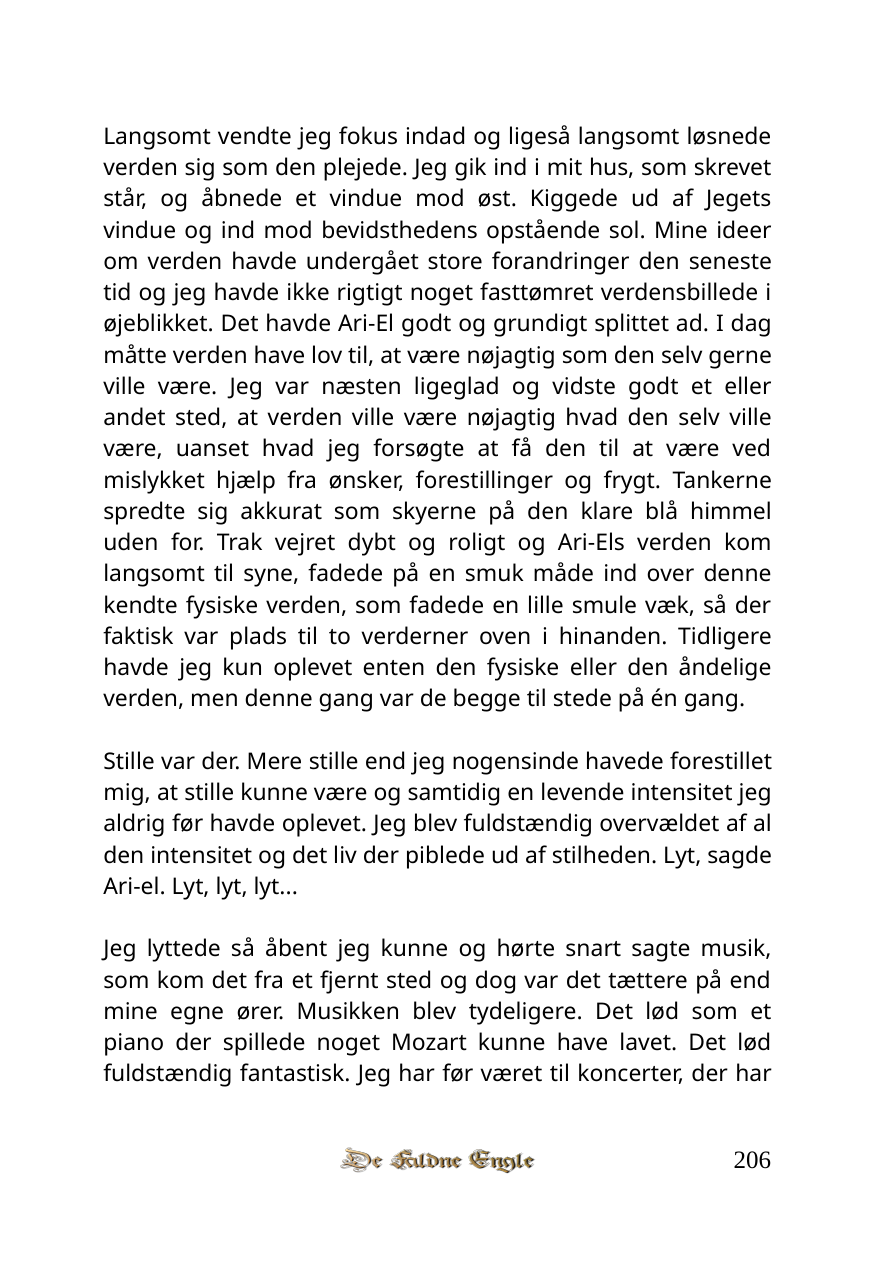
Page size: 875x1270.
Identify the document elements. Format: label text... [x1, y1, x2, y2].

text Stille var der. Mere stille end jeg nogensinde havede forestillet mig, at stille kunne være og samtidig en levende intensitet jeg aldrig før havde oplevet. Jeg blev fuldstændig overvældet af al den intensitet og det liv der piblede ud af stilheden. Lyt, sagde Ari-el. Lyt, lyt, lyt... [103, 745, 772, 901]
picture [337, 1145, 537, 1175]
text Jeg lyttede så åbent jeg kunne og hørte snart sagte musik, som kom det fra et fjernt sted og dog var det tættere på end mine egne ører. Musikken blev tydeligere. Det lød som et piano der spillede noget Mozart kunne have lavet. Det lød fuldstændig fantastisk. Jeg har før været til koncerter, der har [103, 932, 772, 1088]
text Langsomt vendte jeg fokus indad og ligeså langsomt løsnede verden sig som den plejede. Jeg gik ind i mit hus, som skrevet står, og åbnede et vindue mod øst. Kiggede ud af Jegets vindue og ind mod bevidsthedens opstående sol. Mine ideer om verden havde undergået store forandringer den seneste tid og jeg havde ikke rigtigt noget fasttømret verdensbillede i øjeblikket. Det havde Ari-El godt og grundigt splittet ad. I dag måtte verden have lov til, at være nøjagtig som den selv gerne ville være. Jeg var næsten ligeglad og vidste godt et eller andet sted, at verden ville være nøjagtig hvad den selv ville være, uanset hvad jeg forsøgte at få den til at være ved mislykket hjælp fra ønsker, forestillinger og frygt. Tankerne spredte sig akkurat som skyerne på den klare blå himmel uden for. Trak vejret dybt og roligt og Ari-Els verden kom langsomt til syne, fadede på en smuk måde ind over denne kendte fysiske verden, som fadede en lille smule væk, så der faktisk var plads til to verderner oven i hinanden. Tidligere havde jeg kun oplevet enten den fysiske eller den åndelige verden, men denne gang var de begge til stede på én gang. [103, 120, 772, 713]
